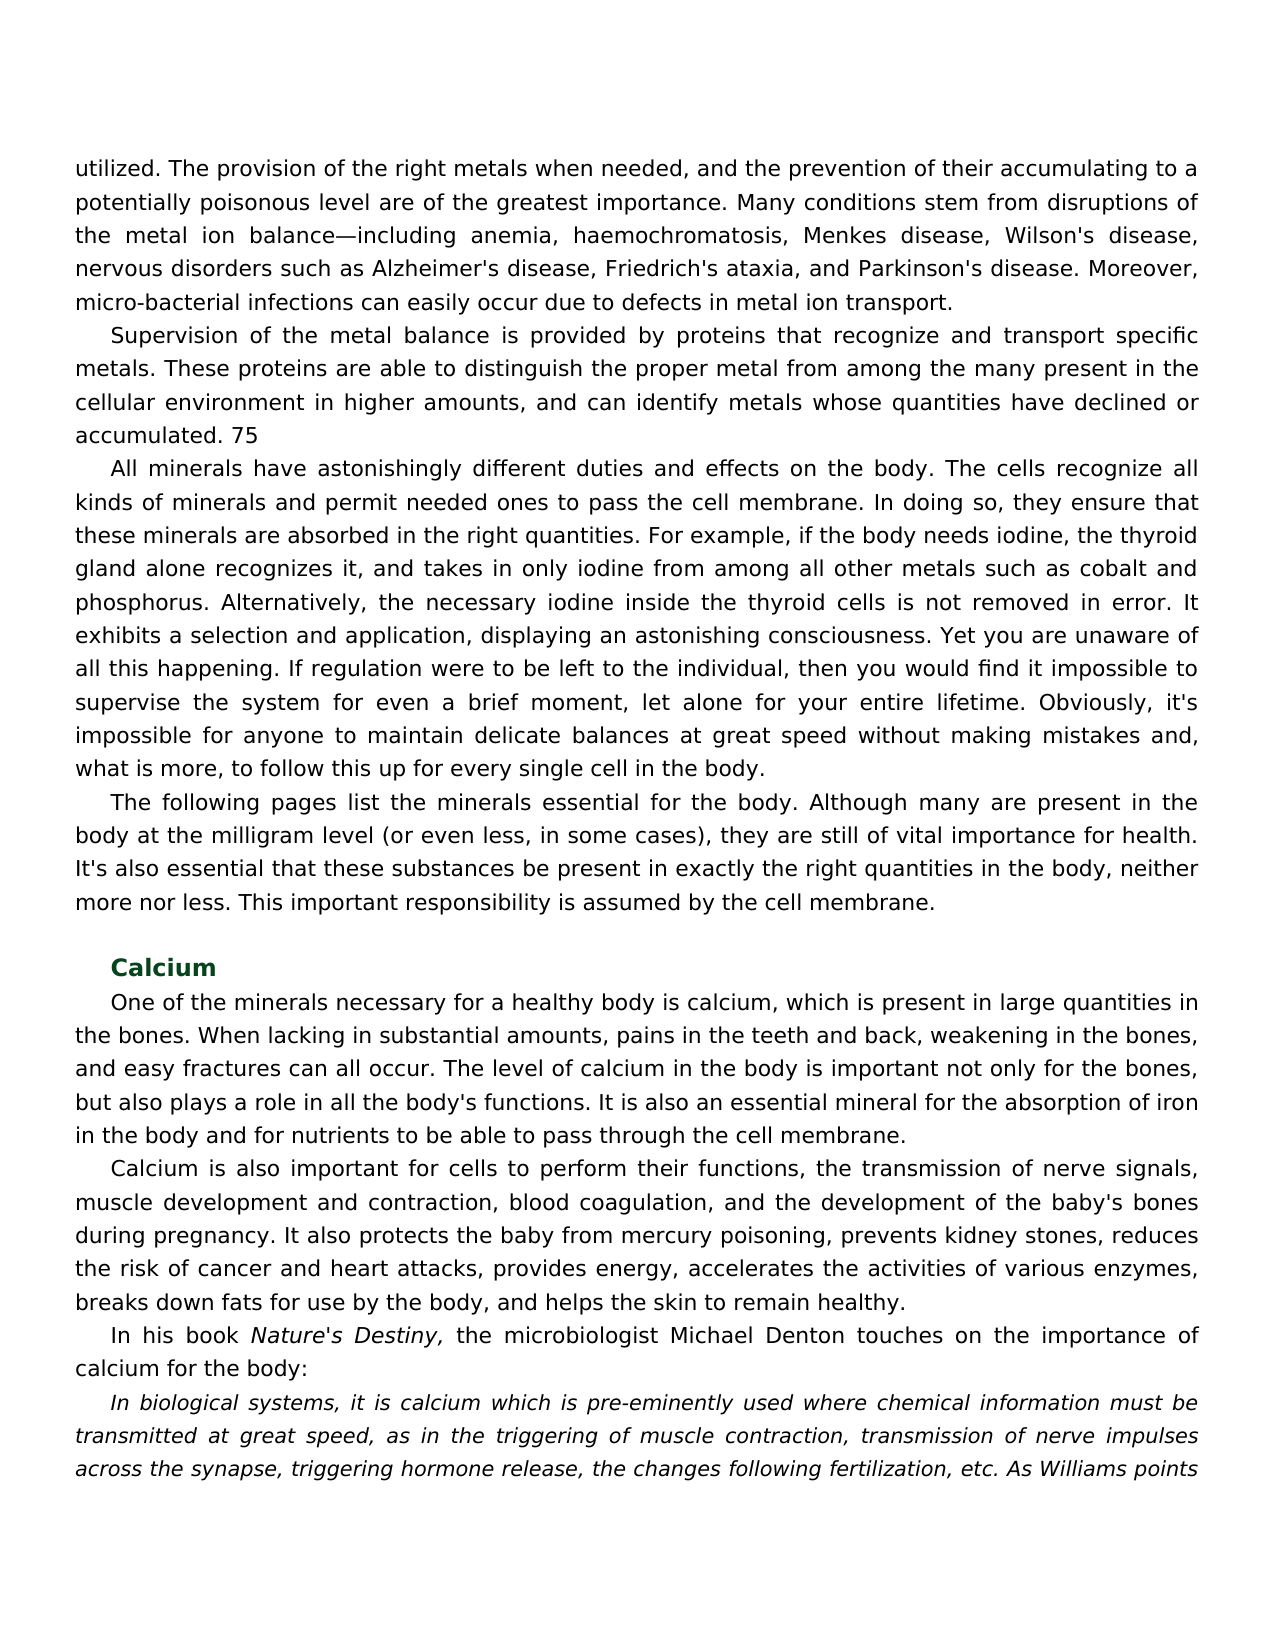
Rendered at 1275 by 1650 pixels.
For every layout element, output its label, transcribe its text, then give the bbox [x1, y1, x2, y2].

text All minerals have astonishingly different duties and effects on the body. The cells recognize all kinds of minerals and permit needed ones to pass the cell membrane. In doing so, they ensure that these minerals are absorbed in the right quantities. For example, if the body needs iodine, the thyroid gland alone recognizes it, and takes in only iodine from among all other metals such as cobalt and phosphorus. Alternatively, the necessary iodine inside the thyroid cells is not removed in error. It exhibits a selection and application, displaying an astonishing consciousness. Yet you are unaware of all this happening. If regulation were to be left to the individual, then you would find it impossible to supervise the system for even a brief moment, let alone for your entire lifetime. Obviously, it's impossible for anyone to maintain delicate balances at great speed without making mistakes and, what is more, to follow this up for every single cell in the body. [75, 450, 1200, 783]
text Calcium [75, 950, 1200, 983]
text One of the minerals necessary for a healthy body is calcium, which is present in large quantities in the bones. When lacking in substantial amounts, pains in the teeth and back, weakening in the bones, and easy fractures can all occur. The level of calcium in the body is important not only for the bones, but also plays a role in all the body's functions. It is also an essential mineral for the absorption of iron in the body and for nutrients to be able to pass through the cell membrane. [75, 983, 1200, 1150]
text In biological systems, it is calcium which is pre-eminently used where chemical information must be transmitted at great speed, as in the triggering of muscle contraction, transmission of nerve impulses across the synapse, triggering hormone release, the changes following fertilization, etc. As Williams points [75, 1383, 1200, 1483]
text The following pages list the minerals essential for the body. Although many are present in the body at the milligram level (or even less, in some cases), they are still of vital importance for health. It's also essential that these substances be present in exactly the right quantities in the body, neither more nor less. This important responsibility is assumed by the cell membrane. [75, 783, 1200, 917]
text Supervision of the metal balance is provided by proteins that recognize and transport specific metals. These proteins are able to distinguish the proper metal from among the many present in the cellular environment in higher amounts, and can identify metals whose quantities have declined or accumulated. 75 [75, 317, 1200, 450]
text Calcium is also important for cells to perform their functions, the transmission of nerve signals, muscle development and contraction, blood coagulation, and the development of the baby's bones during pregnancy. It also protects the baby from mercury poisoning, prevents kidney stones, reduces the risk of cancer and heart attacks, provides energy, accelerates the activities of various enzymes, breaks down fats for use by the body, and helps the skin to remain healthy. [75, 1150, 1200, 1317]
text In his book Nature's Destiny, the microbiologist Michael Denton touches on the importance of calcium for the body: [75, 1317, 1200, 1383]
text utilized. The provision of the right metals when needed, and the prevention of their accumulating to a potentially poisonous level are of the greatest importance. Many conditions stem from disruptions of the metal ion balance—including anemia, haemochromatosis, Menkes disease, Wilson's disease, nervous disorders such as Alzheimer's disease, Friedrich's ataxia, and Parkinson's disease. Moreover, micro-bacterial infections can easily occur due to defects in metal ion transport. [75, 150, 1200, 317]
